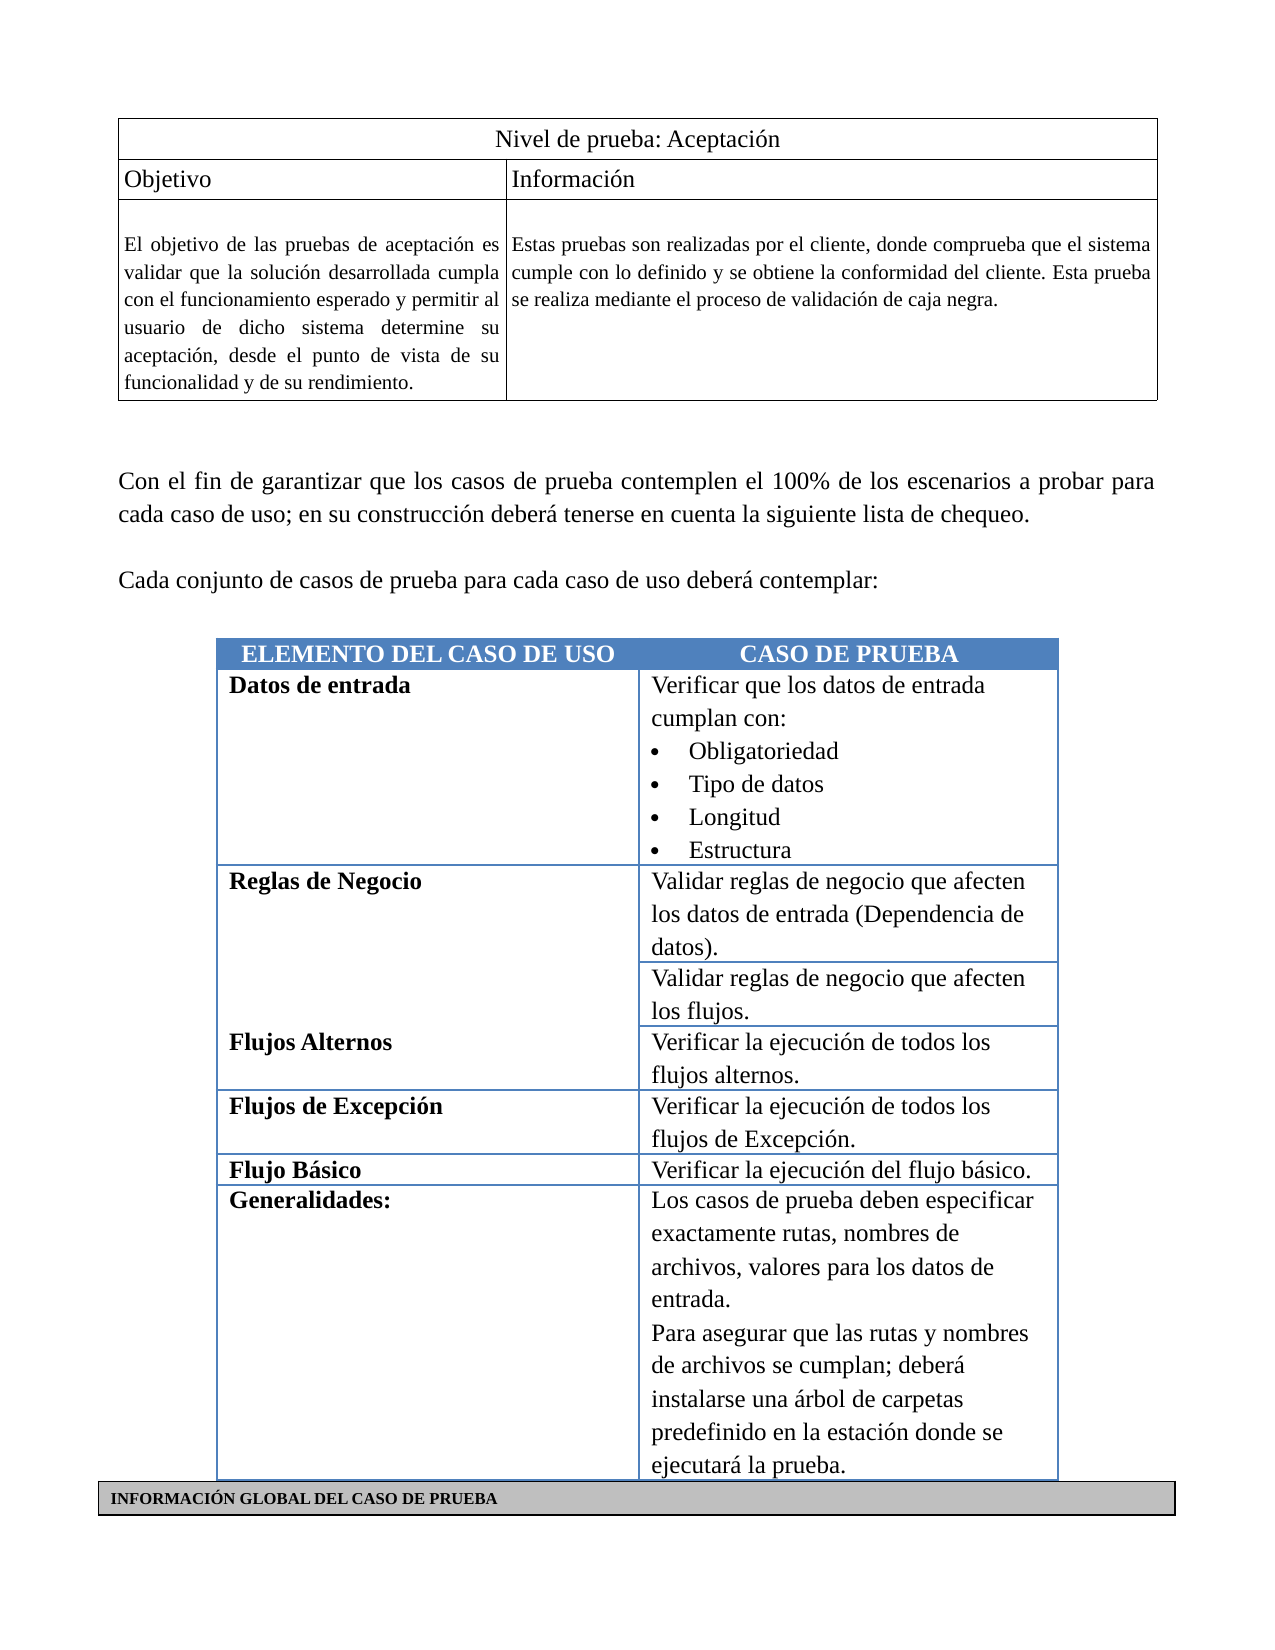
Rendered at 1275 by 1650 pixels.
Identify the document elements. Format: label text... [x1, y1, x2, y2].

table_header INFORMACIÓN GLOBAL DEL CASO DE PRUEBA [99, 1482, 1174, 1514]
table_cell Verificar la ejecución de todos los flujos de Excepción. [640, 1091, 1057, 1153]
text Cada conjunto de casos de prueba para cada caso de uso deberá contemplar: [118, 565, 1157, 594]
table_header Nivel de prueba: Aceptación [119, 119, 1157, 158]
table_cell Validar reglas de negocio que afecten los flujos. [640, 963, 1057, 1025]
table_cell El objetivo de las pruebas de aceptación es validar que la solución desarrollada cumpla con el funcionamiento esperado y permitir al usuario de dicho sistema determine su aceptación, desde el punto de vista de su funcionalidad y de su rendimiento. [119, 200, 506, 400]
table_cell Validar reglas de negocio que afecten los datos de entrada (Dependencia de datos). [640, 866, 1057, 961]
table_cell Generalidades: [218, 1186, 638, 1478]
text Con el fin de garantizar que los casos de prueba contemplen el 100% de los escenarios a probar para cada caso de uso; en su construcción deberá tenerse en cuenta la siguiente lista de chequeo. [118, 466, 1157, 528]
table_cell Reglas de Negocio [218, 866, 638, 1025]
table_cell Estas pruebas son realizadas por el cliente, donde comprueba que el sistema cumple con lo definido y se obtiene la conformidad del cliente. Esta prueba se realiza mediante el proceso de validación de caja negra. [507, 200, 1157, 400]
table_cell Objetivo [119, 160, 506, 199]
table_cell Los casos de prueba deben especificar exactamente rutas, nombres de archivos, valores para los datos de entrada. Para asegurar que las rutas y nombres de archivos se cumplan; deberá instalarse una árbol de carpetas predefinido en la estación donde se ejecutará la prueba. [640, 1186, 1057, 1478]
table_cell Verificar la ejecución de todos los flujos alternos. [640, 1027, 1057, 1089]
table_header ELEMENTO DEL CASO DE USO [218, 640, 638, 668]
table_cell Flujos Alternos [218, 1025, 638, 1089]
table_cell Flujo Básico [218, 1155, 638, 1183]
table_cell Datos de entrada [218, 670, 638, 864]
table_header CASO DE PRUEBA [640, 640, 1057, 668]
table_cell Verificar la ejecución del flujo básico. [640, 1155, 1057, 1183]
table_cell Información [507, 160, 1157, 199]
table_cell Verificar que los datos de entrada cumplan con: Obligatoriedad Tipo de datos Longitud Estructura [640, 670, 1057, 864]
table_cell Flujos de Excepción [218, 1091, 638, 1153]
